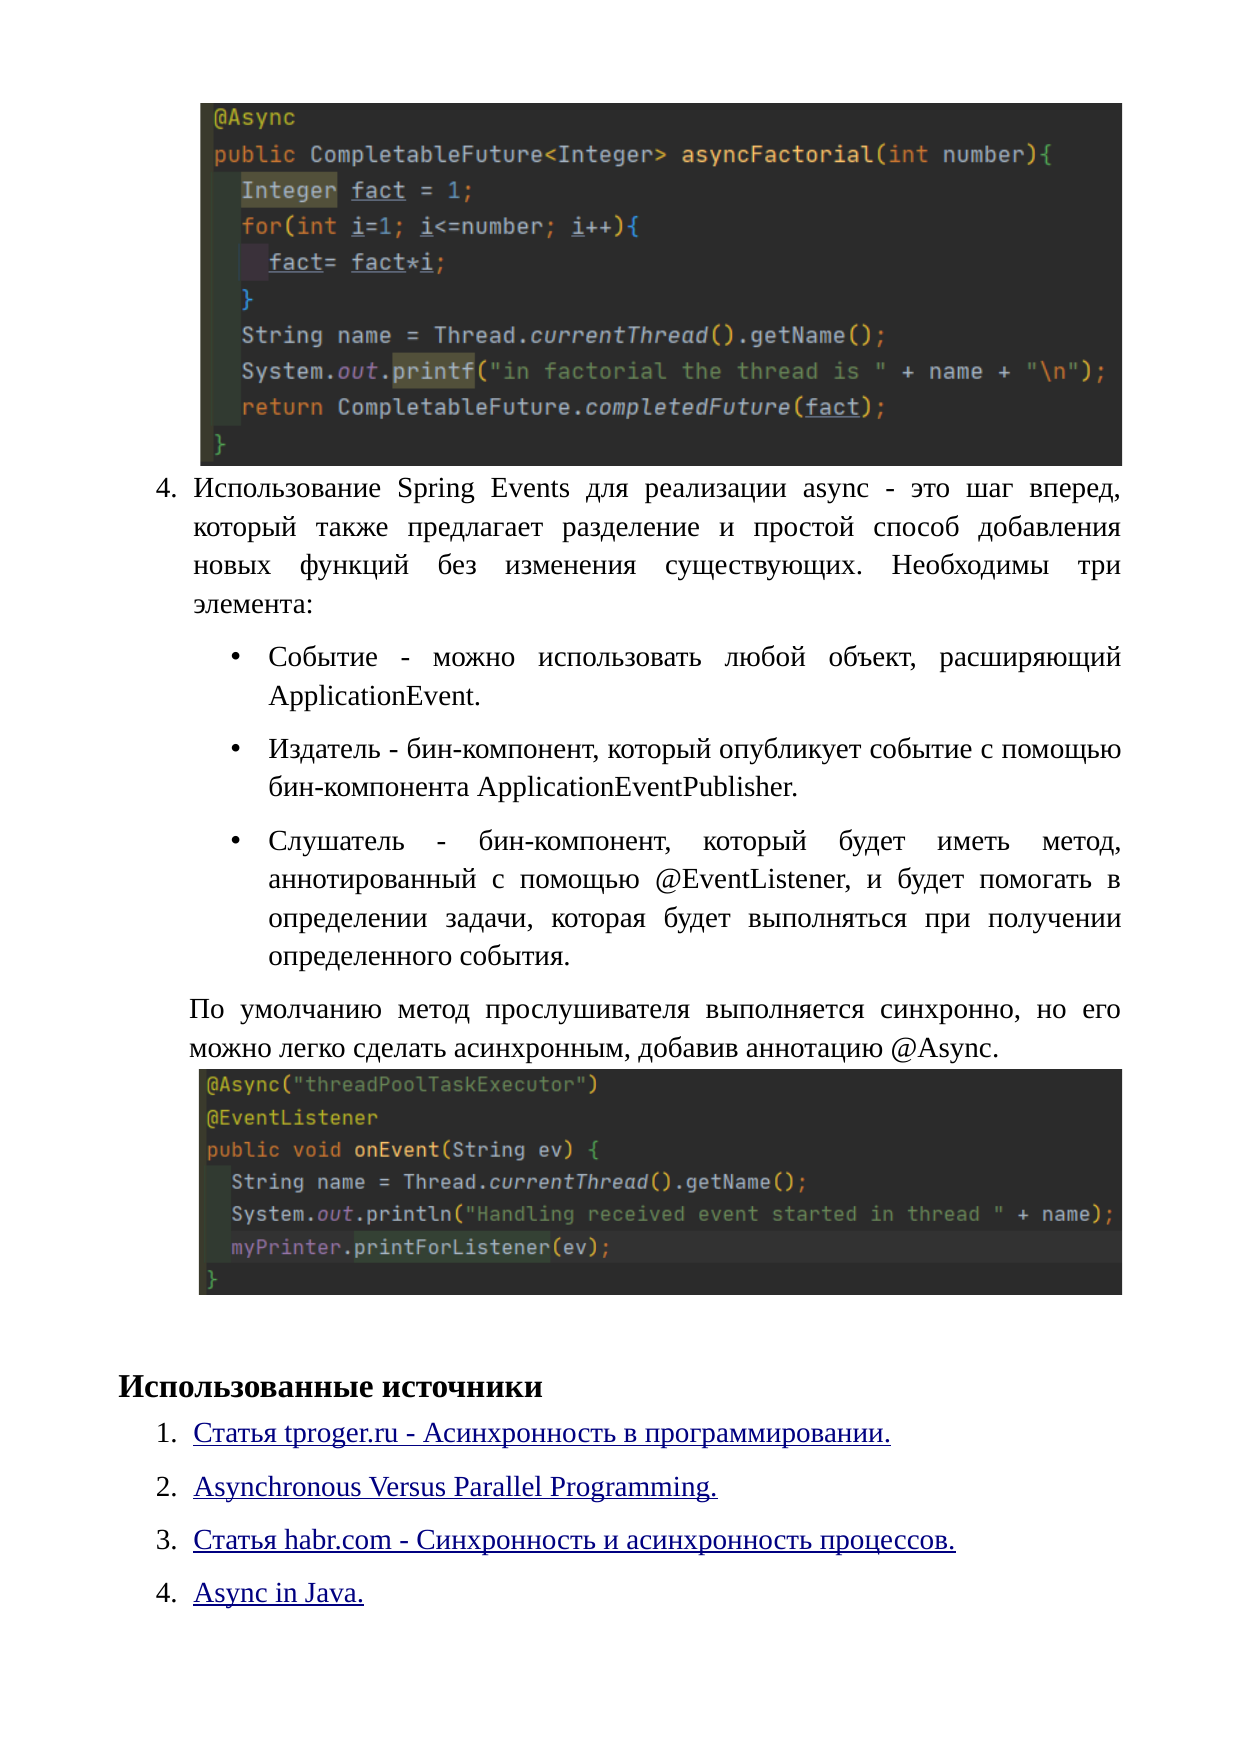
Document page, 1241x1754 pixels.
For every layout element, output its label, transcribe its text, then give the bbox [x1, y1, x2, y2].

picture [198, 1069, 1123, 1295]
list Событие - можно использовать любой объект, расширяющий ApplicationEvent. [231, 639, 1122, 711]
list Async in Java. [156, 1575, 1122, 1608]
picture [200, 103, 1123, 466]
list Статья tproger.ru - Асинхронность в программировании. [156, 1416, 1122, 1449]
list Издатель - бин-компонент, который опубликует событие с помощью бин-компонента ApplicationEventPublisher. [231, 731, 1122, 803]
list Asynchronous Versus Parallel Programming. [156, 1469, 1122, 1502]
list Статья habr.com - Синхронность и асинхронность процессов. [156, 1522, 1122, 1555]
list По умолчанию метод прослушивателя выполняется синхронно, но его можно легко сделать асинхронным, добавив аннотацию @Async. [153, 992, 1122, 1064]
list Слушатель - бин-компонент, который будет иметь метод, аннотированный с помощью @EventListener, и будет помогать в определении задачи, которая будет выполняться при получении определенного события. [231, 823, 1122, 972]
list Использование Spring Events для реализации async - это шаг вперед, который также предлагает разделение и простой способ добавления новых функций без изменения существующих. Необходимы три элемента: [156, 466, 1122, 619]
subtitle Использованные источники [118, 1373, 1122, 1403]
